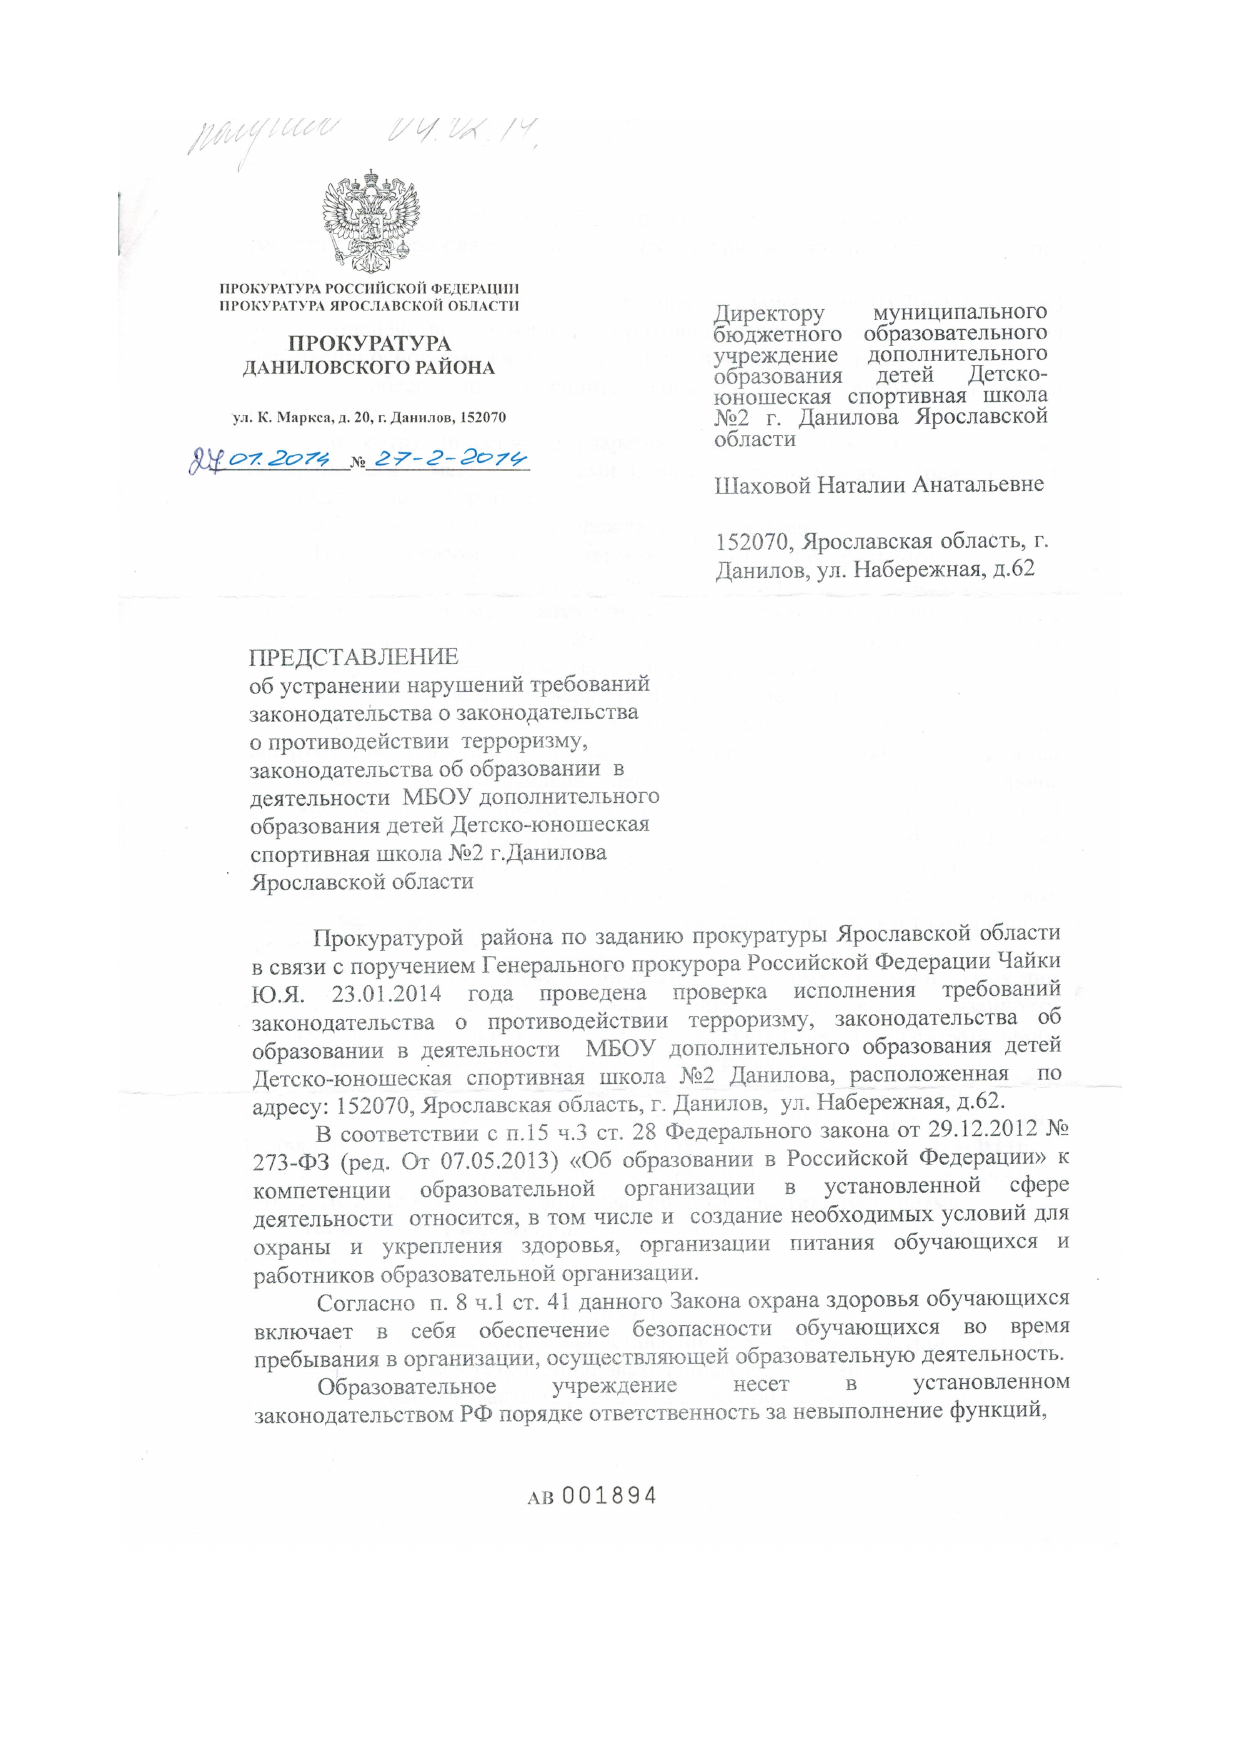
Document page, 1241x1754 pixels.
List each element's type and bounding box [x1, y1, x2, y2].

picture [118, 118, 1122, 1550]
